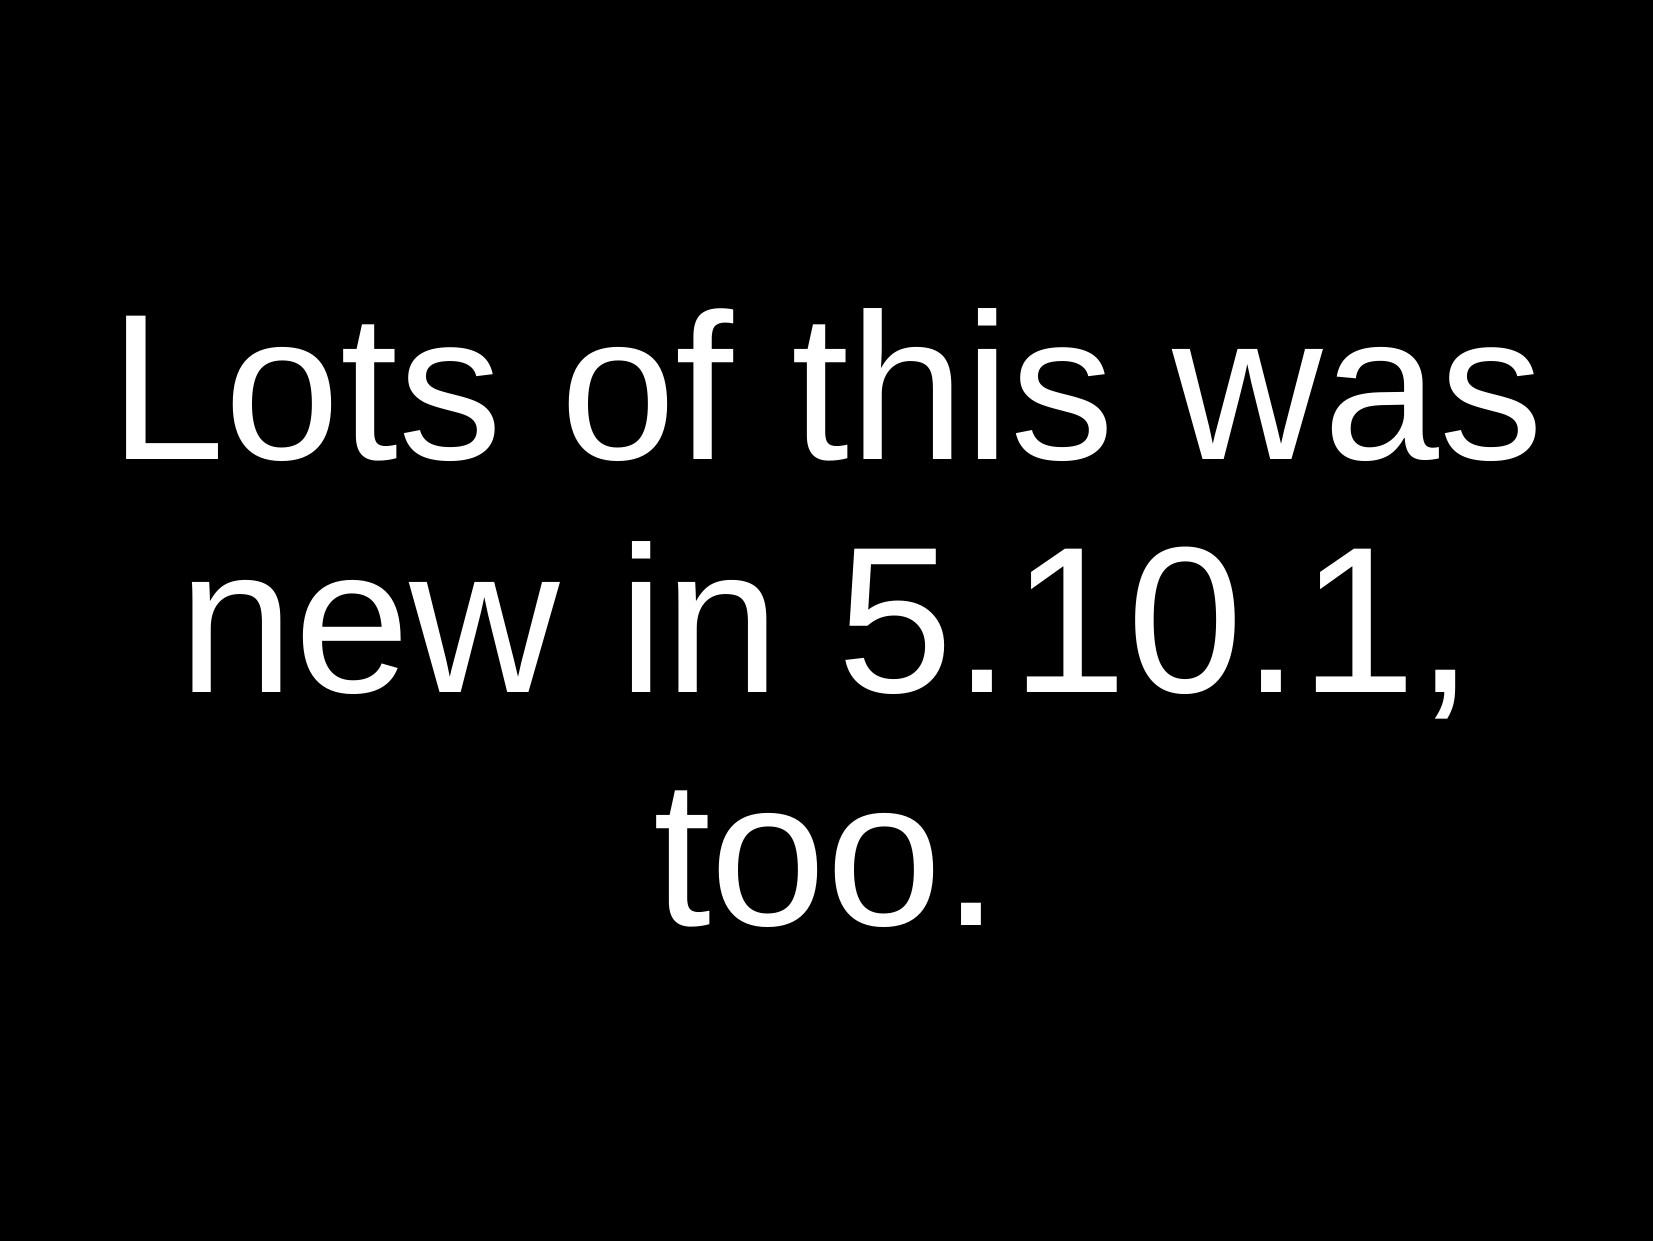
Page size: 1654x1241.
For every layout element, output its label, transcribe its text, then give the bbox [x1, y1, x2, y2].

title Lots of this was new in 5.10.1, too. [82, 101, 1571, 1140]
